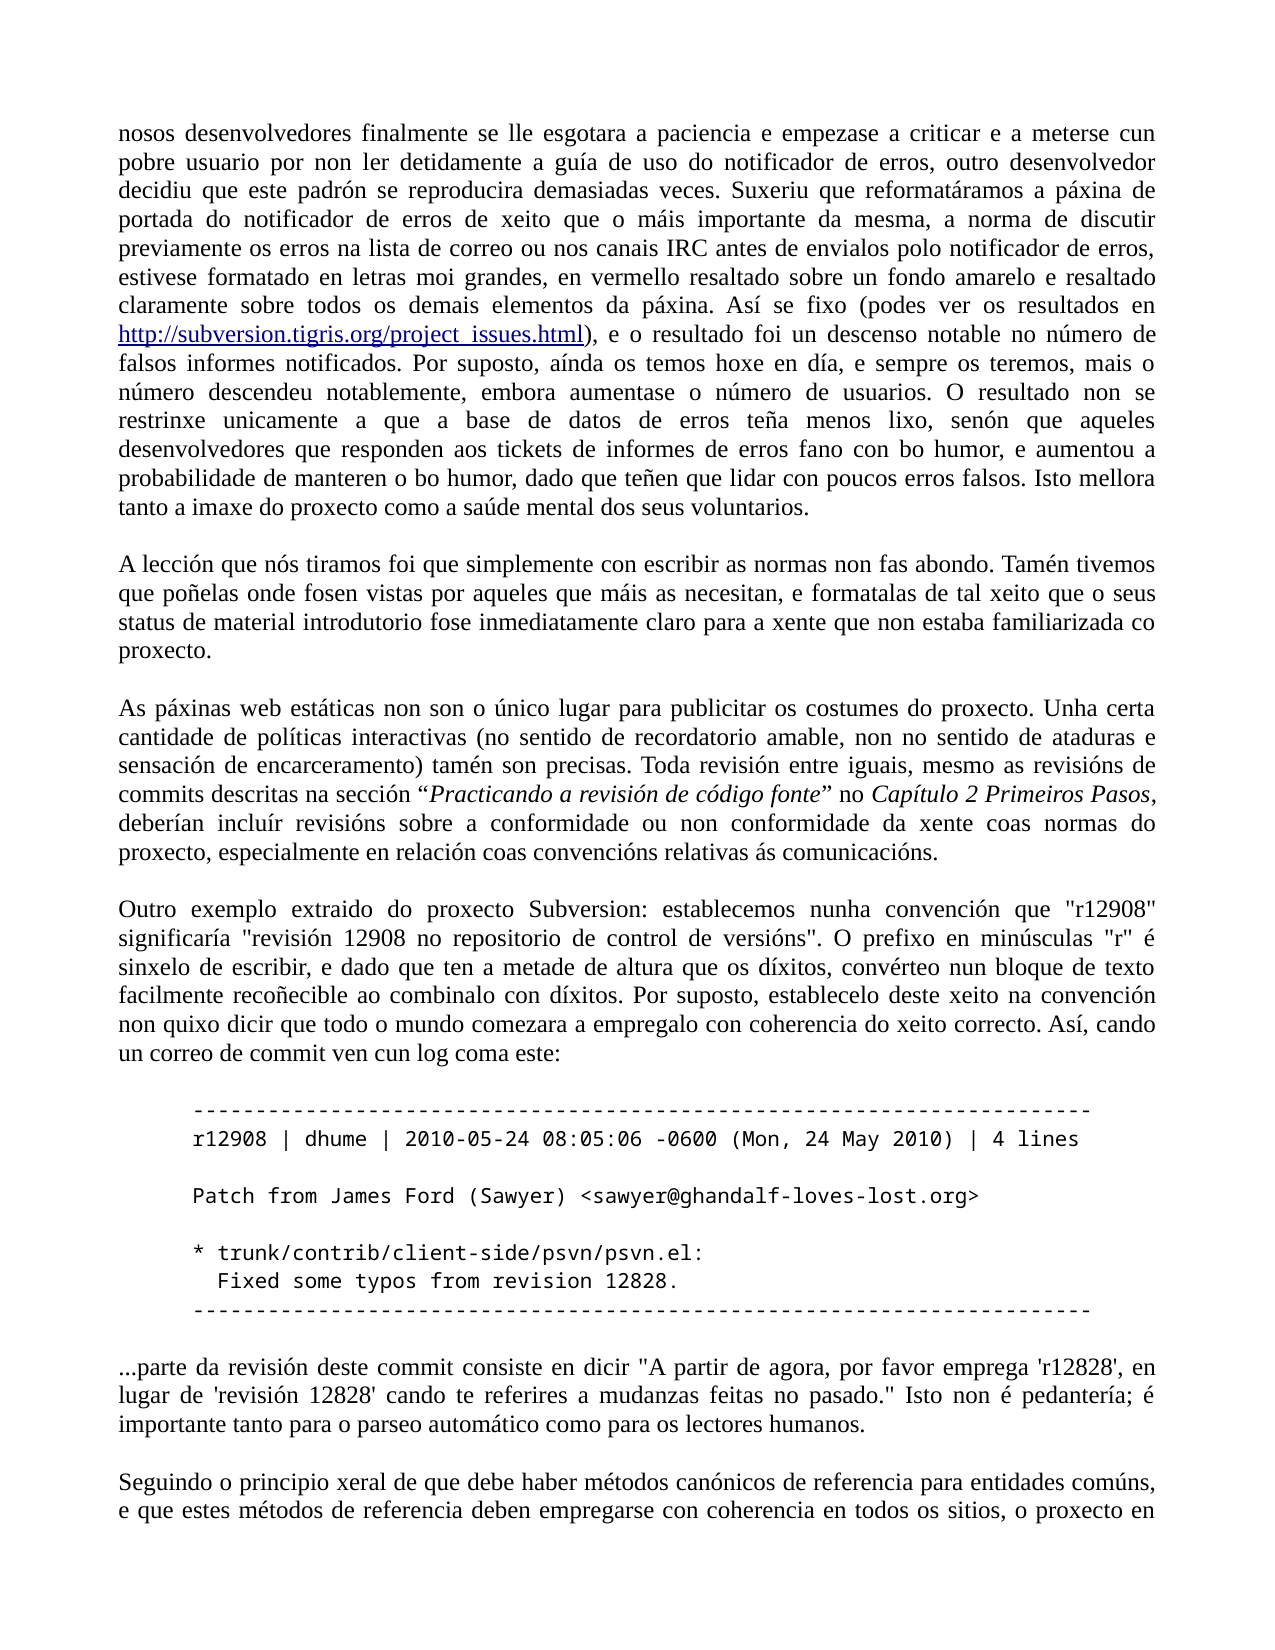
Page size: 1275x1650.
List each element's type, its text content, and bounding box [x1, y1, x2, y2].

text ...parte da revisión deste commit consiste en dicir "A partir de agora, por favor emprega 'r12828', en lugar de 'revisión 12828' cando te referires a mudanzas feitas no pasado." Isto non é pedantería; é importante tanto para o parseo automático como para os lectores humanos. [118, 1352, 1157, 1438]
text Patch from James Ford (Sawyer) <sawyer@ghandalf-loves-lost.org> [192, 1181, 1157, 1209]
text nosos desenvolvedores finalmente se lle esgotara a paciencia e empezase a criticar e a meterse cun pobre usuario por non ler detidamente a guía de uso do notificador de erros, outro desenvolvedor decidiu que este padrón se reproducira demasiadas veces. Suxeriu que reformatáramos a páxina de portada do notificador de erros de xeito que o máis importante da mesma, a norma de discutir previamente os erros na lista de correo ou nos canais IRC antes de envialos polo notificador de erros, estivese formatado en letras moi grandes, en vermello resaltado sobre un fondo amarelo e resaltado claramente sobre todos os demais elementos da páxina. Así se fixo (podes ver os resultados en http://subversion.tigris.org/project_issues.html), e o resultado foi un descenso notable no número de falsos informes notificados. Por suposto, aínda os temos hoxe en día, e sempre os teremos, mais o número descendeu notablemente, embora aumentase o número de usuarios. O resultado non se restrinxe unicamente a que a base de datos de erros teña menos lixo, senón que aqueles desenvolvedores que responden aos tickets de informes de erros fano con bo humor, e aumentou a probabilidade de manteren o bo humor, dado que teñen que lidar con poucos erros falsos. Isto mellora tanto a imaxe do proxecto como a saúde mental dos seus voluntarios. [118, 118, 1157, 521]
text * trunk/contrib/client-side/psvn/psvn.el: [192, 1238, 1157, 1266]
text ------------------------------------------------------------------------ [192, 1096, 1157, 1124]
text ------------------------------------------------------------------------ [192, 1295, 1157, 1323]
text r12908 | dhume | 2010-05-24 08:05:06 -0600 (Mon, 24 May 2010) | 4 lines [192, 1124, 1157, 1152]
text As páxinas web estáticas non son o único lugar para publicitar os costumes do proxecto. Unha certa cantidade de políticas interactivas (no sentido de recordatorio amable, non no sentido de ataduras e sensación de encarceramento) tamén son precisas. Toda revisión entre iguais, mesmo as revisións de commits descritas na sección “Practicando a revisión de código fonte” no Capítulo 2 Primeiros Pasos, deberían incluír revisións sobre a conformidade ou non conformidade da xente coas normas do proxecto, especialmente en relación coas convencións relativas ás comunicacións. [118, 693, 1157, 866]
text Outro exemplo extraido do proxecto Subversion: establecemos nunha convención que "r12908" significaría "revisión 12908 no repositorio de control de versións". O prefixo en minúsculas "r" é sinxelo de escribir, e dado que ten a metade de altura que os díxitos, convérteo nun bloque de texto facilmente recoñecible ao combinalo con díxitos. Por suposto, establecelo deste xeito na convención non quixo dicir que todo o mundo comezara a empregalo con coherencia do xeito correcto. Así, cando un correo de commit ven cun log coma este: [118, 894, 1157, 1067]
text A lección que nós tiramos foi que simplemente con escribir as normas non fas abondo. Tamén tivemos que poñelas onde fosen vistas por aqueles que máis as necesitan, e formatalas de tal xeito que o seus status de material introdutorio fose inmediatamente claro para a xente que non estaba familiarizada co proxecto. [118, 549, 1157, 664]
text Seguindo o principio xeral de que debe haber métodos canónicos de referencia para entidades comúns, e que estes métodos de referencia deben empregarse con coherencia en todos os sitios, o proxecto en [118, 1467, 1157, 1524]
text Fixed some typos from revision 12828. [192, 1266, 1157, 1295]
